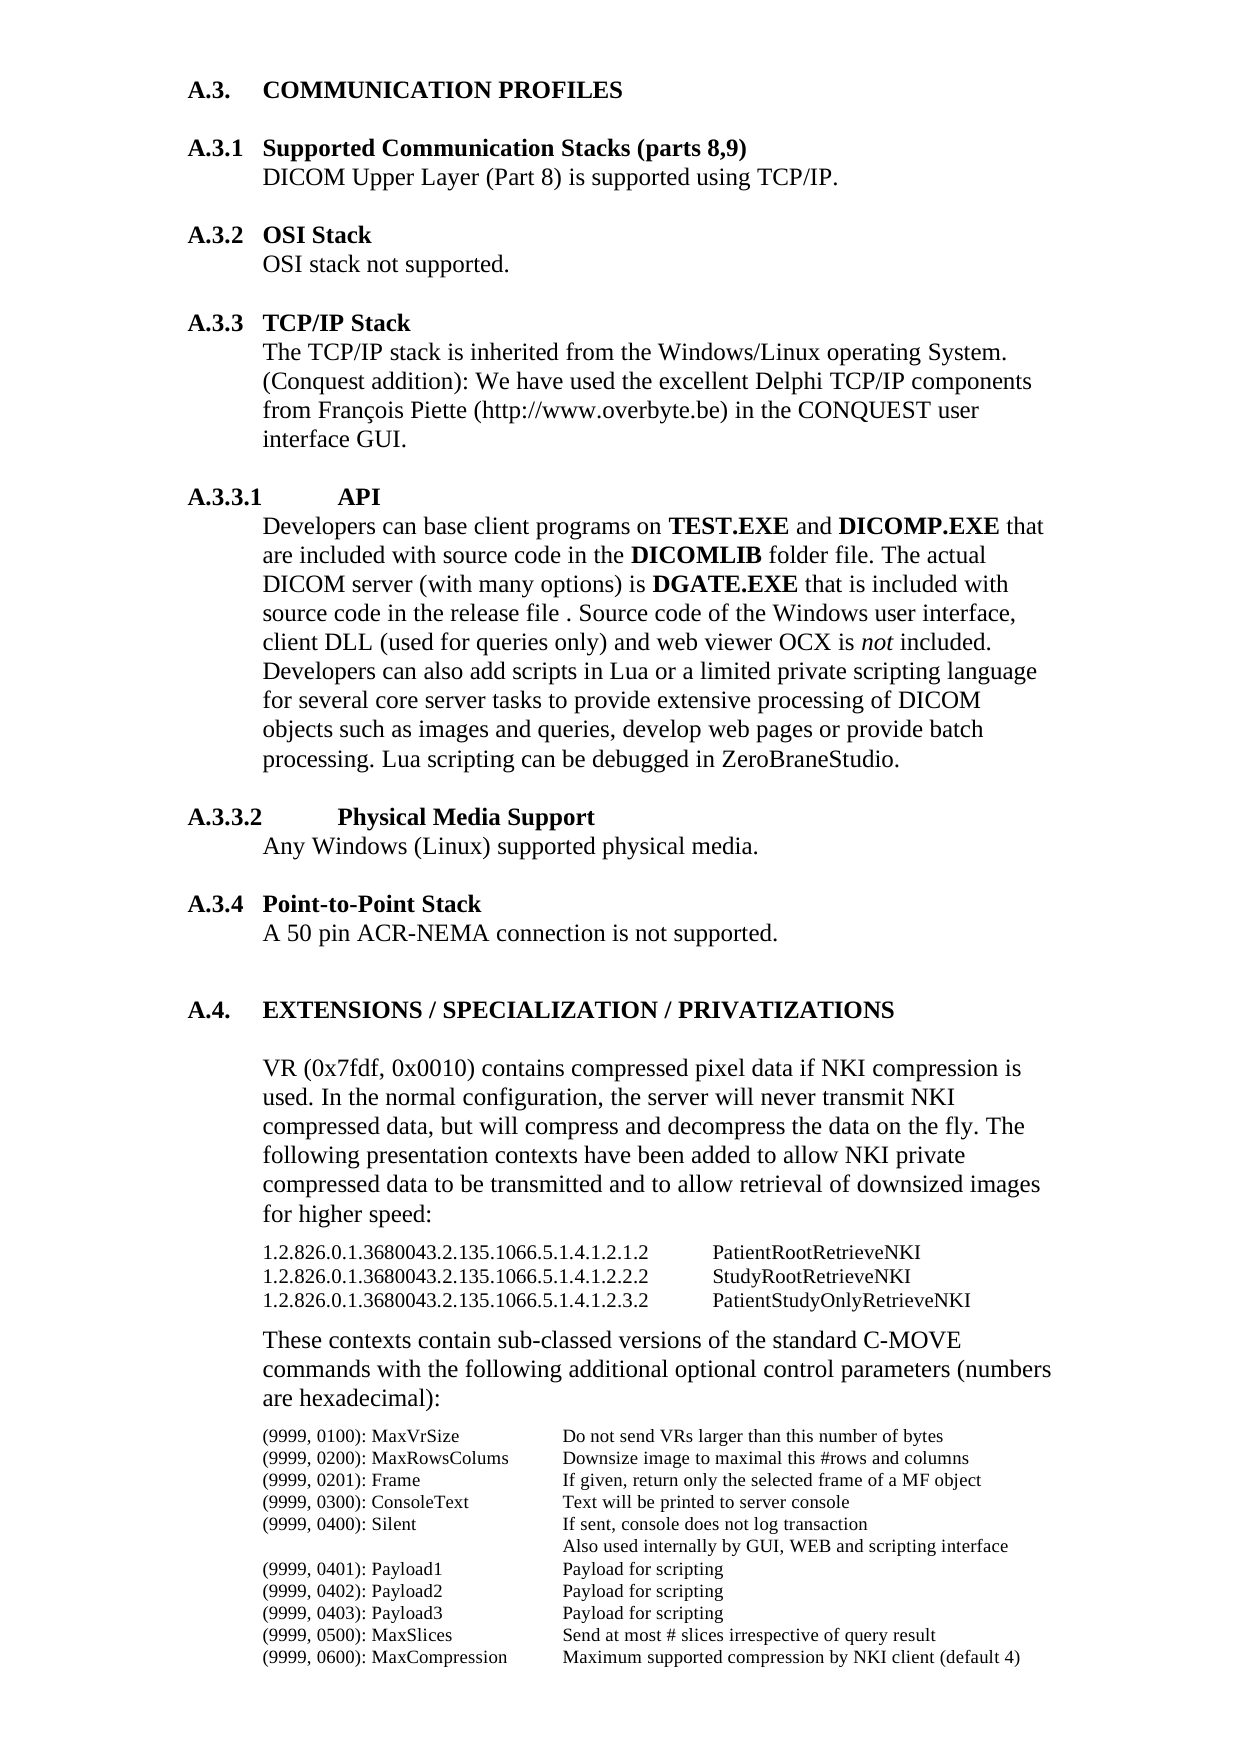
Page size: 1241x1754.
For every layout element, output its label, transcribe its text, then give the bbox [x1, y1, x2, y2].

text A.3.3 TCP/IP Stack [187, 307, 1053, 337]
text A 50 pin ACR-NEMA connection is not supported. [262, 918, 1053, 947]
text A.3.3.2 Physical Media Support [187, 802, 1053, 831]
text A.3.1 Supported Communication Stacks (parts 8,9) [187, 133, 1053, 162]
text 1.2.826.0.1.3680043.2.135.1066.5.1.4.1.2.1.2 PatientRootRetrieveNKI [262, 1240, 1053, 1264]
text (9999, 0201): Frame If given, return only the selected frame of a MF object [262, 1468, 1053, 1491]
text These contexts contain sub-classed versions of the standard C-MOVE commands with the following additional optional control parameters (numbers are hexadecimal): [262, 1325, 1053, 1412]
text (9999, 0402): Payload2 Payload for scripting [262, 1579, 1053, 1601]
text The TCP/IP stack is inherited from the Windows/Linux operating System. (Conquest addition): We have used the excellent Delphi TCP/IP components from François Piette (http://www.overbyte.be) in the CONQUEST user interface GUI. [262, 337, 1053, 453]
text (9999, 0300): ConsoleText Text will be printed to server console [262, 1491, 1053, 1513]
text (9999, 0401): Payload1 Payload for scripting [262, 1557, 1053, 1579]
text (9999, 0600): MaxCompression Maximum supported compression by NKI client (default 4) [262, 1645, 1053, 1667]
text OSI stack not supported. [262, 249, 1053, 278]
text A.3.4 Point-to-Point Stack [187, 889, 1053, 918]
text A.4. EXTENSIONS / SPECIALIZATION / PRIVATIZATIONS [187, 995, 1053, 1024]
text Developers can base client programs on TEST.EXE and DICOMP.EXE that are included with source code in the DICOMLIB folder file. The actual DICOM server (with many options) is DGATE.EXE that is included with source code in the release file . Source code of the Windows user interface, client DLL (used for queries only) and web viewer OCX is not included. Developers can also add scripts in Lua or a limited private scripting language for several core server tasks to provide extensive processing of DICOM objects such as images and queries, develop web pages or provide batch processing. Lua scripting can be debugged in ZeroBraneStudio. [262, 511, 1053, 772]
text VR (0x7fdf, 0x0010) contains compressed pixel data if NKI compression is used. In the normal configuration, the server will never transmit NKI compressed data, but will compress and decompress the data on the fly. The following presentation contexts have been added to allow NKI private compressed data to be transmitted and to allow retrieval of downsized images for higher speed: [262, 1053, 1053, 1227]
text (9999, 0500): MaxSlices Send at most # slices irrespective of query result [262, 1623, 1053, 1645]
text (9999, 0403): Payload3 Payload for scripting [262, 1601, 1053, 1623]
text (9999, 0200): MaxRowsColums Downsize image to maximal this #rows and columns [262, 1446, 1053, 1468]
text Also used internally by GUI, WEB and scripting interface [262, 1535, 1053, 1557]
text Any Windows (Linux) supported physical media. [262, 831, 1053, 860]
text DICOM Upper Layer (Part 8) is supported using TCP/IP. [262, 162, 1053, 191]
text A.3. COMMUNICATION PROFILES [187, 75, 1053, 104]
text 1.2.826.0.1.3680043.2.135.1066.5.1.4.1.2.3.2 PatientStudyOnlyRetrieveNKI [262, 1288, 1053, 1312]
text 1.2.826.0.1.3680043.2.135.1066.5.1.4.1.2.2.2 StudyRootRetrieveNKI [262, 1264, 1053, 1288]
text A.3.3.1 API [187, 482, 1053, 511]
text (9999, 0100): MaxVrSize Do not send VRs larger than this number of bytes [262, 1424, 1053, 1446]
text (9999, 0400): Silent If sent, console does not log transaction [262, 1513, 1053, 1535]
text A.3.2 OSI Stack [187, 220, 1053, 249]
